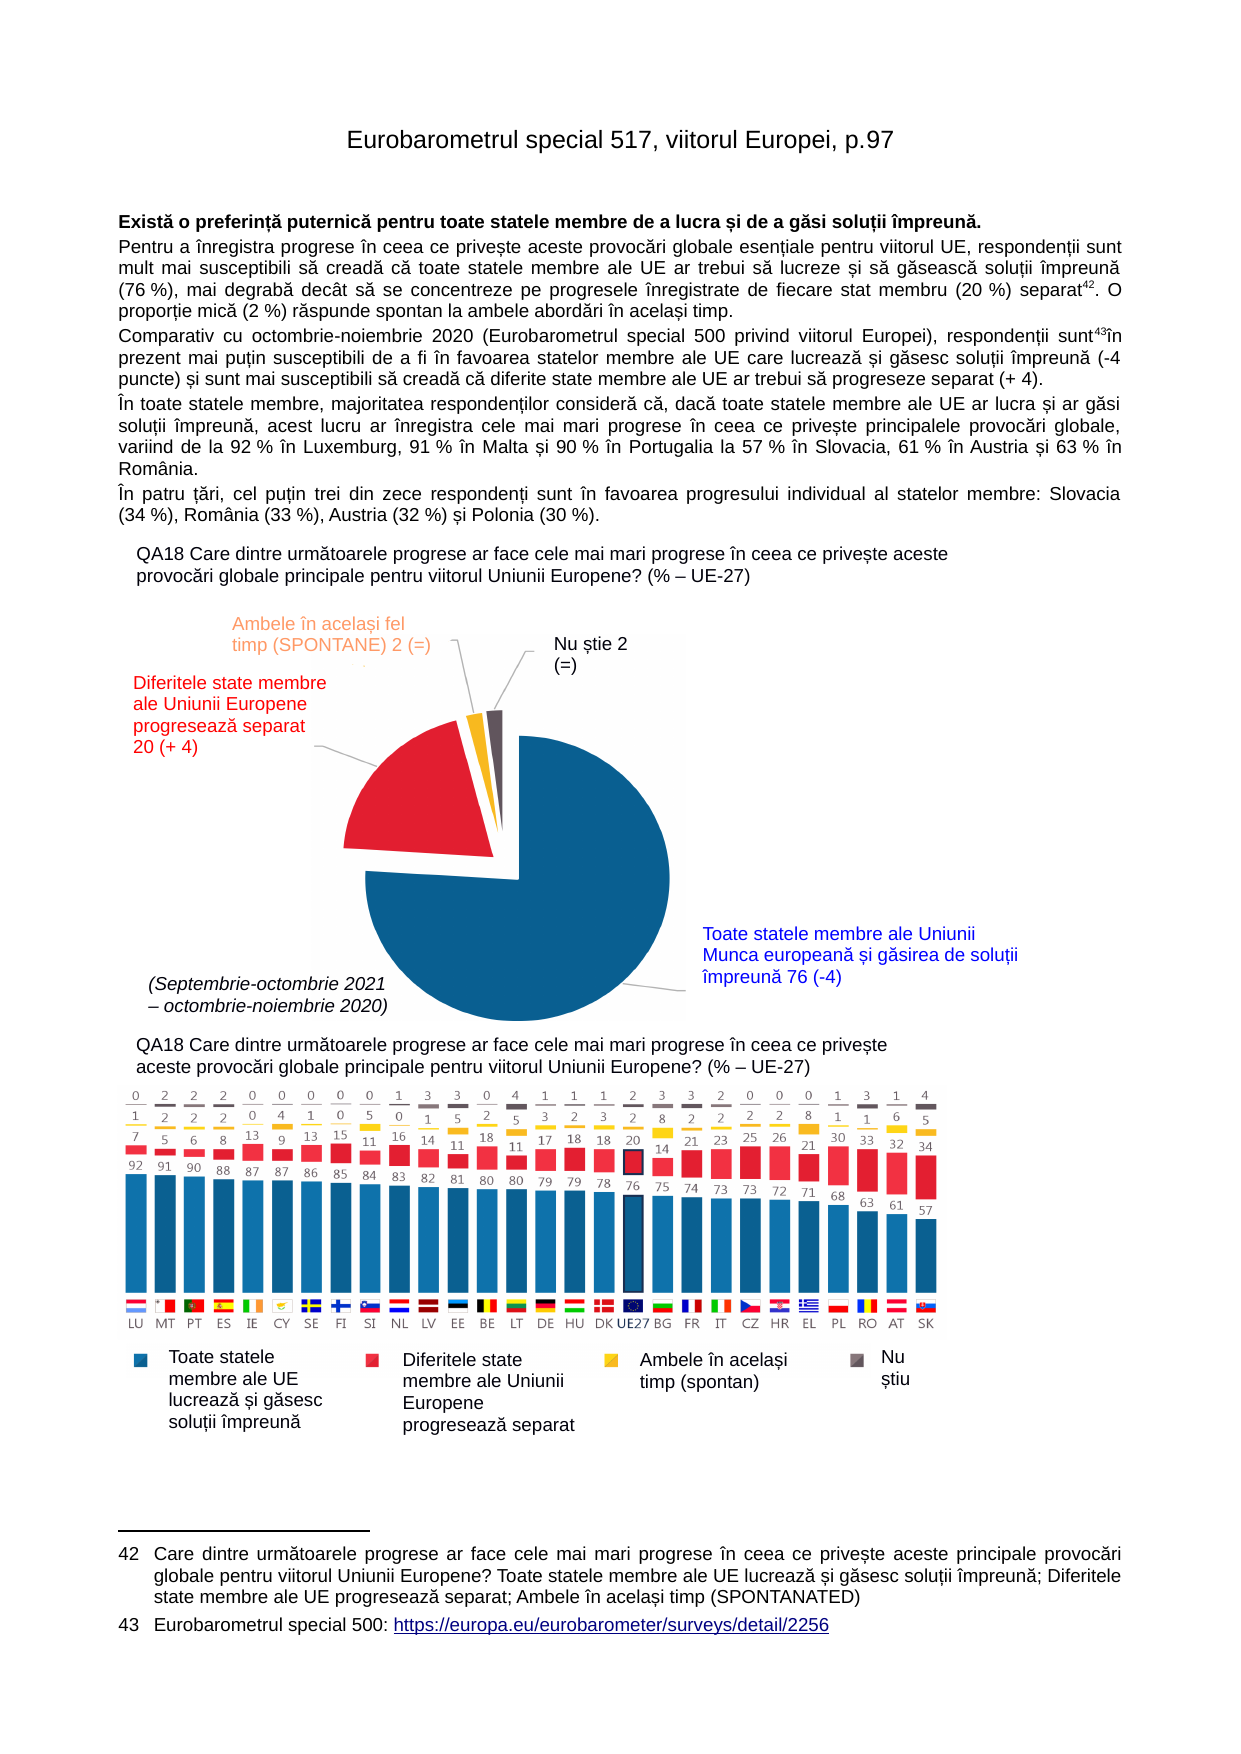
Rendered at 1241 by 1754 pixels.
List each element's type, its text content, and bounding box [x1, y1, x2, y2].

text Comparativ cu octombrie-noiembrie 2020 (Eurobarometrul special 500 privind viitorul Europei), respondenții suntîn prezent mai puțin susceptibili de a fi în favoarea statelor membre ale UE care lucrează și găsesc soluții împreună (-4 puncte) și sunt mai susceptibili să creadă că diferite state membre ale UE ar trebui să progreseze separat (+ 4). [118, 325, 1122, 390]
picture [117, 1085, 947, 1340]
text Eurobarometrul special 500: https://europa.eu/eurobarometer/surveys/detail/2256 [118, 1614, 1122, 1636]
text Care dintre următoarele progrese ar face cele mai mari progrese în ceea ce privește aceste principale provocări globale pentru viitorul Uniunii Europene? Toate statele membre ale UE lucrează și găsesc soluții împreună; Diferitele state membre ale UE progresează separat; Ambele în același timp (SPONTANATED) [118, 1543, 1122, 1608]
picture [311, 639, 315, 650]
picture [126, 1343, 871, 1378]
text În toate statele membre, majoritatea respondenților consideră că, dacă toate statele membre ale UE ar lucra și ar găsi soluții împreună, acest lucru ar înregistra cele mai mari progrese în ceea ce privește principalele provocări globale, variind de la 92 % în Luxemburg, 91 % în Malta și 90 % în Portugalia la 57 % în Slovacia, 61 % în Austria și 63 % în România. [118, 393, 1122, 479]
text În patru țări, cel puțin trei din zece respondenți sunt în favoarea progresului individual al statelor membre: Slovacia (34 %), România (33 %), Austria (32 %) și Polonia (30 %). [118, 482, 1122, 526]
text Pentru a înregistra progrese în ceea ce privește aceste provocări globale esențiale pentru viitorul UE, respondenții sunt mult mai susceptibili să creadă că toate statele membre ale UE ar trebui să lucreze și să găsească soluții împreună (76 %), mai degrabă decât să se concentreze pe progresele înregistrate de fiecare stat membru (20 %) separat. O proporție mică (2 %) răspunde spontan la ambele abordări în același timp. [118, 236, 1122, 322]
picture [311, 634, 686, 1021]
text Există o preferință puternică pentru toate statele membre de a lucra și de a găsi soluții împreună. [118, 211, 1122, 232]
